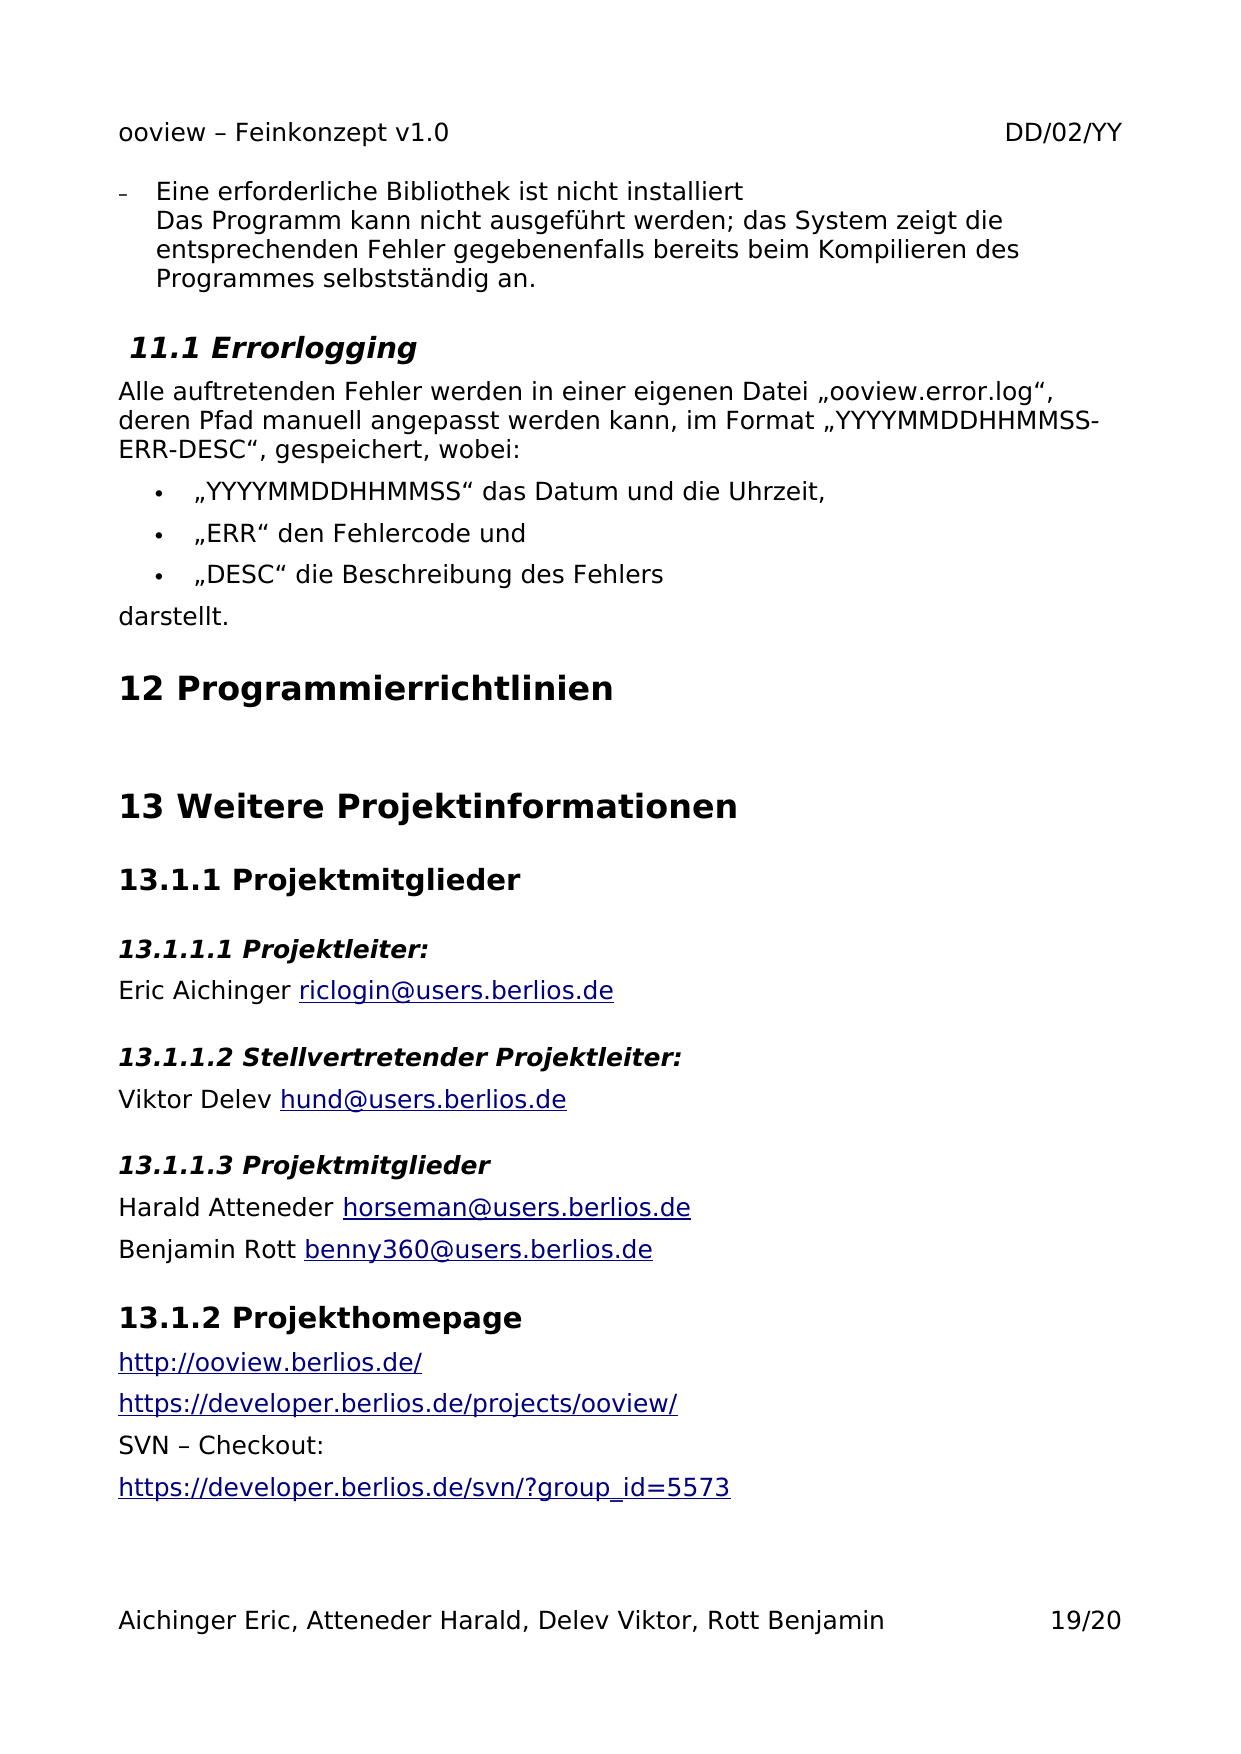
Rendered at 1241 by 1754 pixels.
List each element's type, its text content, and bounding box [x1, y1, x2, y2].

text SVN – Checkout: [118, 1431, 1122, 1461]
subtitle Projektmitglieder [118, 1152, 1122, 1181]
list „YYYYMMDDHHMMSS“ das Datum und die Uhrzeit, [156, 477, 1122, 507]
text https://developer.berlios.de/projects/ooview/ [118, 1390, 1122, 1419]
text https://developer.berlios.de/svn/?group_id=5573 [118, 1473, 1122, 1502]
subtitle Stellvertretender Projektleiter: [118, 1043, 1122, 1072]
text Benjamin Rott benny360@users.berlios.de [118, 1235, 1122, 1264]
text darstellt. [118, 602, 1122, 632]
subtitle Projektmitglieder [118, 863, 1122, 897]
subtitle Projektleiter: [118, 935, 1122, 964]
list Eine erforderliche Bibliothek ist nicht installiert Das Programm kann nicht ausgeführt werden; das System zeigt die entsprechenden Fehler gegebenenfalls bereits beim Kompilieren des Programmes selbstständig an. [118, 177, 1122, 293]
text Eric Aichinger riclogin@users.berlios.de [118, 977, 1122, 1006]
text Harald Atteneder horseman@users.berlios.de [118, 1193, 1122, 1222]
subtitle Projekthomepage [118, 1302, 1122, 1336]
list „ERR“ den Fehlercode und [156, 519, 1122, 548]
subtitle Errorlogging [118, 331, 1122, 365]
subtitle Weitere Projektinformationen [118, 787, 1122, 826]
text http://ooview.berlios.de/ [118, 1348, 1122, 1377]
text Viktor Delev hund@users.berlios.de [118, 1085, 1122, 1114]
text Alle auftretenden Fehler werden in einer eigenen Datei „ooview.error.log“, deren Pfad manuell angepasst werden kann, im Format „YYYYMMDDHHMMSS-ERR-DESC“, gespeichert, wobei: [118, 377, 1122, 465]
list „DESC“ die Beschreibung des Fehlers [156, 561, 1122, 590]
subtitle Programmierrichtlinien [118, 669, 1122, 708]
